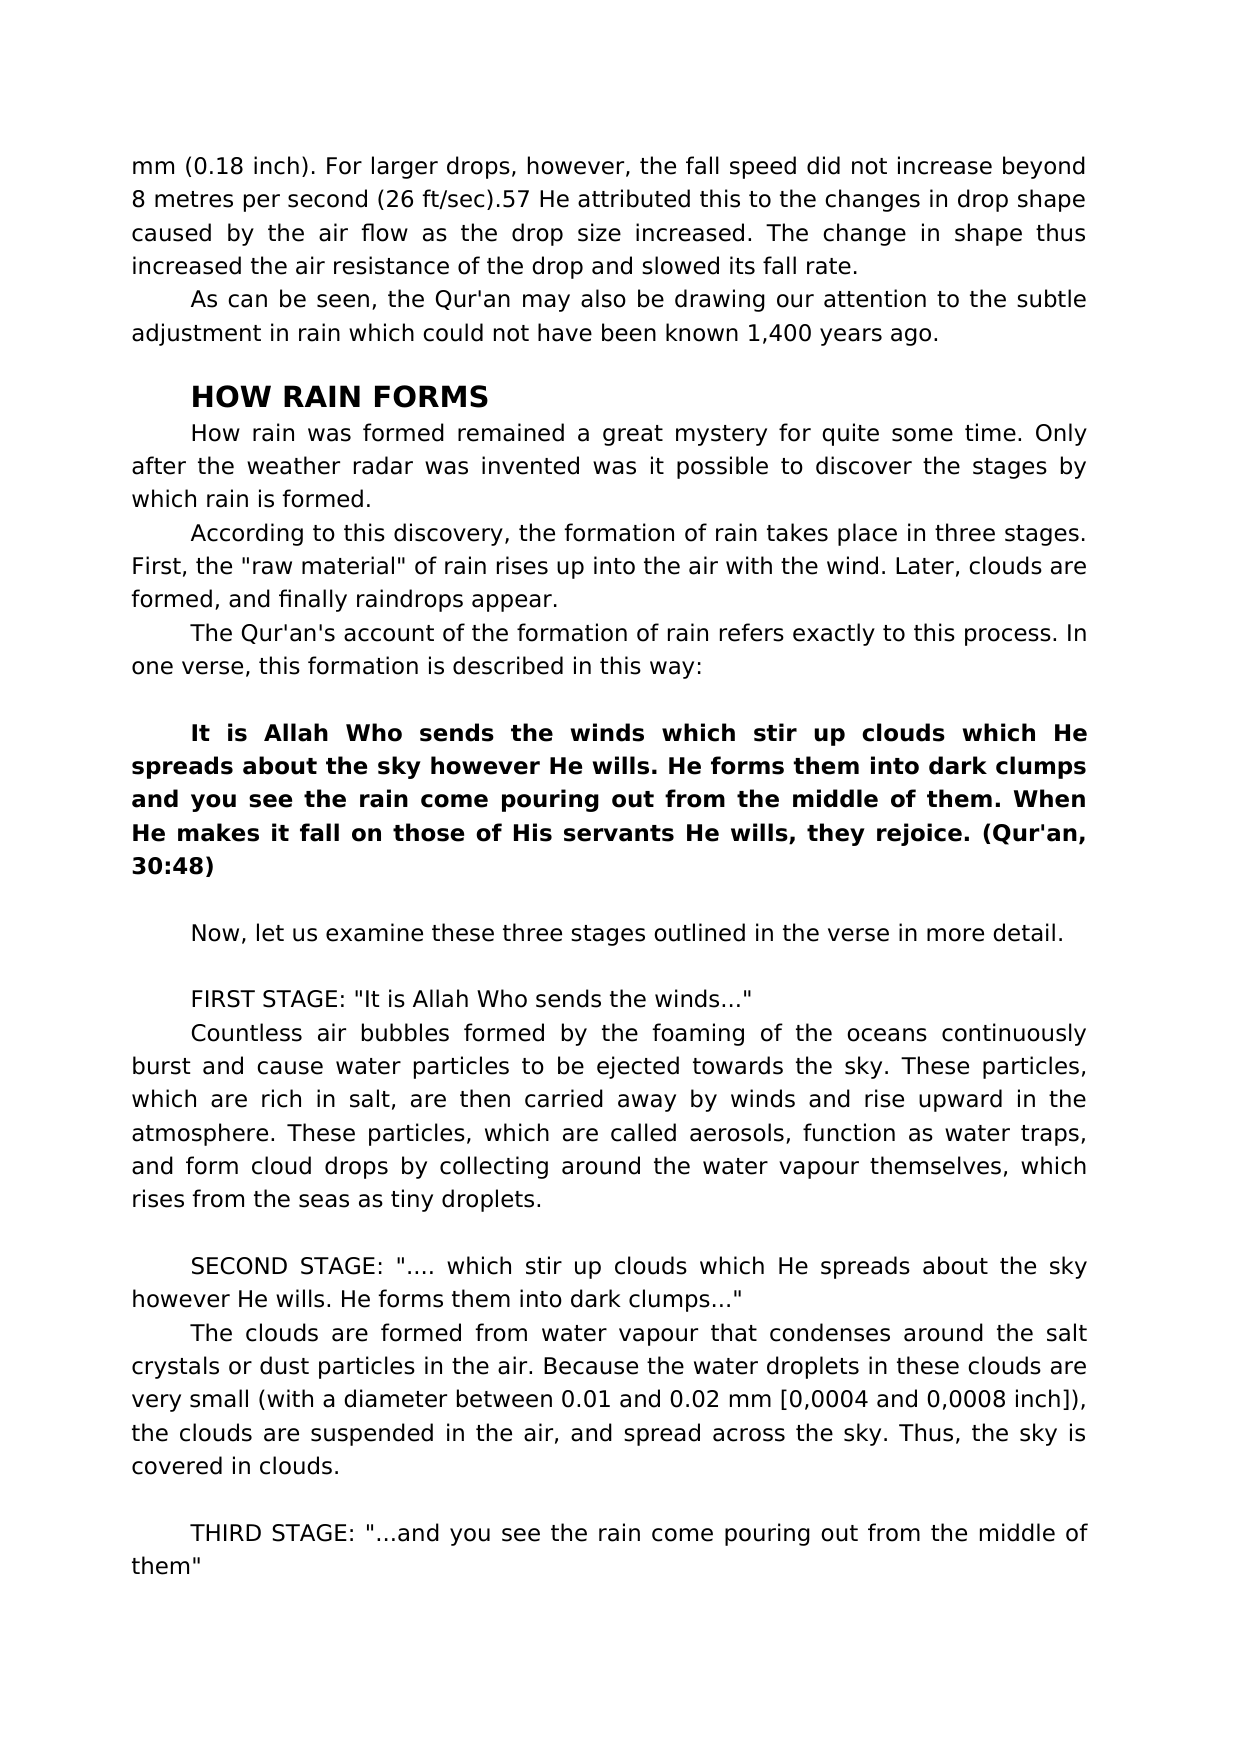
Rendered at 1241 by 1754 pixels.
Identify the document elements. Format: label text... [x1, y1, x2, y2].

text Countless air bubbles formed by the foaming of the oceans continuously burst and cause water particles to be ejected towards the sky. These particles, which are rich in salt, are then carried away by winds and rise upward in the atmosphere. These particles, which are called aerosols, function as water traps, and form cloud drops by collecting around the water vapour themselves, which rises from the seas as tiny droplets. [131, 1014, 1088, 1214]
text How rain was formed remained a great mystery for quite some time. Only after the weather radar was invented was it possible to discover the stages by which rain is formed. [131, 414, 1088, 514]
text It is Allah Who sends the winds which stir up clouds which He spreads about the sky however He wills. He forms them into dark clumps and you see the rain come pouring out from the middle of them. When He makes it fall on those of His servants He wills, they rejoice. (Qur'an, 30:48) [131, 714, 1088, 881]
text Now, let us examine these three stages outlined in the verse in more detail. [131, 914, 1088, 948]
text The clouds are formed from water vapour that condenses around the salt crystals or dust particles in the air. Because the water droplets in these clouds are very small (with a diameter between 0.01 and 0.02 mm [0,0004 and 0,0008 inch]), the clouds are suspended in the air, and spread across the sky. Thus, the sky is covered in clouds. [131, 1314, 1088, 1481]
text HOW RAIN FORMS [131, 381, 1088, 414]
text As can be seen, the Qur'an may also be drawing our attention to the subtle adjustment in rain which could not have been known 1,400 years ago. [131, 281, 1088, 348]
text THIRD STAGE: "...and you see the rain come pouring out from the middle of them" [131, 1514, 1088, 1581]
text mm (0.18 inch). For larger drops, however, the fall speed did not increase beyond 8 metres per second (26 ft/sec).57 He attributed this to the changes in drop shape caused by the air flow as the drop size increased. The change in shape thus increased the air resistance of the drop and slowed its fall rate. [131, 148, 1088, 281]
text According to this discovery, the formation of rain takes place in three stages. First, the "raw material" of rain rises up into the air with the wind. Later, clouds are formed, and finally raindrops appear. [131, 514, 1088, 614]
text The Qur'an's account of the formation of rain refers exactly to this process. In one verse, this formation is described in this way: [131, 614, 1088, 681]
text SECOND STAGE: ".... which stir up clouds which He spreads about the sky however He wills. He forms them into dark clumps..." [131, 1248, 1088, 1314]
text FIRST STAGE: "It is Allah Who sends the winds..." [131, 981, 1088, 1014]
